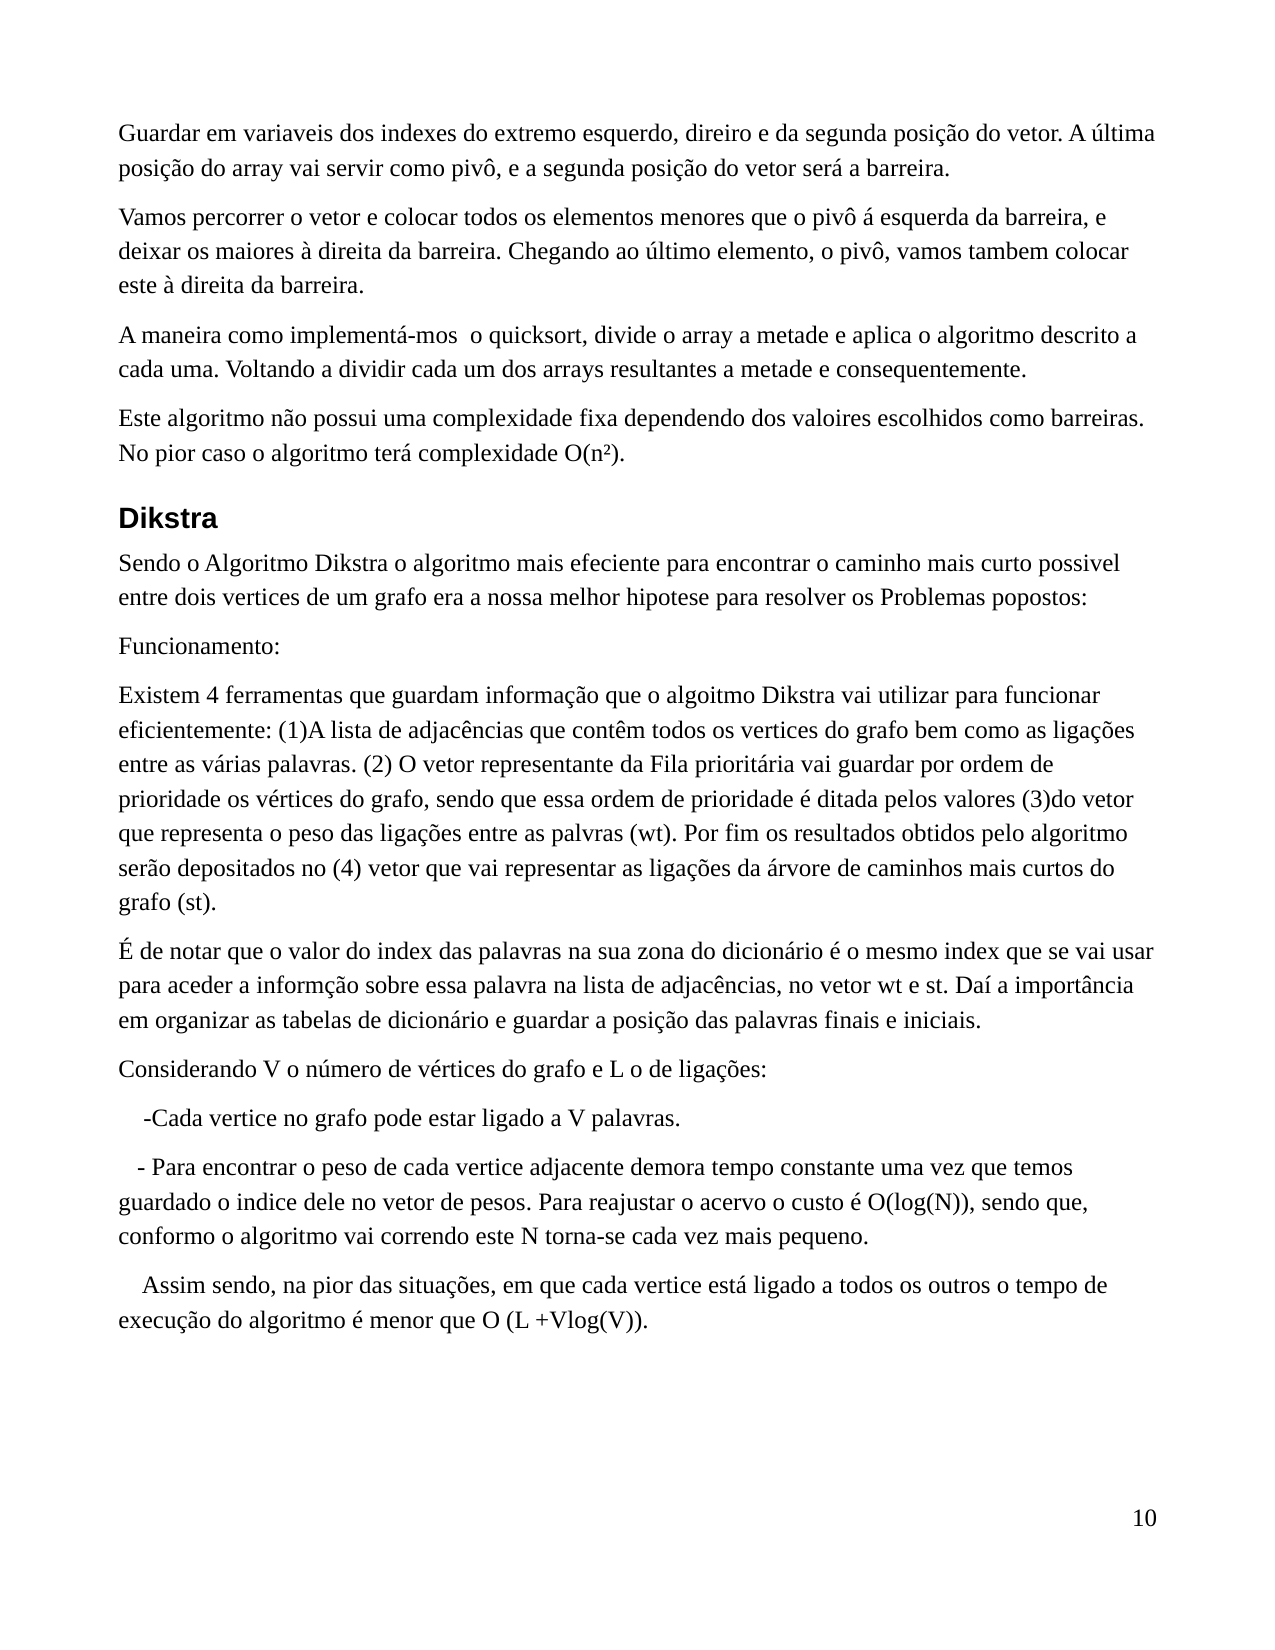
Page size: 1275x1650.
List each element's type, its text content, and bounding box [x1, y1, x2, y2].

text Assim sendo, na pior das situações, em que cada vertice está ligado a todos os outros o tempo de execução do algoritmo é menor que O (L +Vlog(V)). [118, 1270, 1157, 1333]
text Vamos percorrer o vetor e colocar todos os elementos menores que o pivô á esquerda da barreira, e deixar os maiores à direita da barreira. Chegando ao último elemento, o pivô, vamos tambem colocar este à direita da barreira. [118, 202, 1157, 299]
text Guardar em variaveis dos indexes do extremo esquerdo, direiro e da segunda posição do vetor. A última posição do array vai servir como pivô, e a segunda posição do vetor será a barreira. [118, 118, 1157, 181]
text Este algoritmo não possui uma complexidade fixa dependendo dos valoires escolhidos como barreiras. No pior caso o algoritmo terá complexidade O(n²). [118, 403, 1157, 466]
subtitle Dikstra [118, 501, 1157, 535]
text Existem 4 ferramentas que guardam informação que o algoitmo Dikstra vai utilizar para funcionar eficientemente: (1)A lista de adjacências que contêm todos os vertices do grafo bem como as ligações entre as várias palavras. (2) O vetor representante da Fila prioritária vai guardar por ordem de prioridade os vértices do grafo, sendo que essa ordem de prioridade é ditada pelos valores (3)do vetor que representa o peso das ligações entre as palvras (wt). Por fim os resultados obtidos pelo algoritmo serão depositados no (4) vetor que vai representar as ligações da árvore de caminhos mais curtos do grafo (st). [118, 680, 1157, 916]
text Considerando V o número de vértices do grafo e L o de ligações: [118, 1054, 1157, 1083]
text Funcionamento: [118, 631, 1157, 660]
text A maneira como implementá-mos o quicksort, divide o array a metade e aplica o algoritmo descrito a cada uma. Voltando a dividir cada um dos arrays resultantes a metade e consequentemente. [118, 320, 1157, 383]
text -Cada vertice no grafo pode estar ligado a V palavras. [118, 1103, 1157, 1132]
text - Para encontrar o peso de cada vertice adjacente demora tempo constante uma vez que temos guardado o indice dele no vetor de pesos. Para reajustar o acervo o custo é O(log(N)), sendo que, conformo o algoritmo vai correndo este N torna-se cada vez mais pequeno. [118, 1152, 1157, 1250]
text Sendo o Algoritmo Dikstra o algoritmo mais efeciente para encontrar o caminho mais curto possivel entre dois vertices de um grafo era a nossa melhor hipotese para resolver os Problemas popostos: [118, 548, 1157, 611]
text É de notar que o valor do index das palavras na sua zona do dicionário é o mesmo index que se vai usar para aceder a informção sobre essa palavra na lista de adjacências, no vetor wt e st. Daí a importância em organizar as tabelas de dicionário e guardar a posição das palavras finais e iniciais. [118, 936, 1157, 1034]
